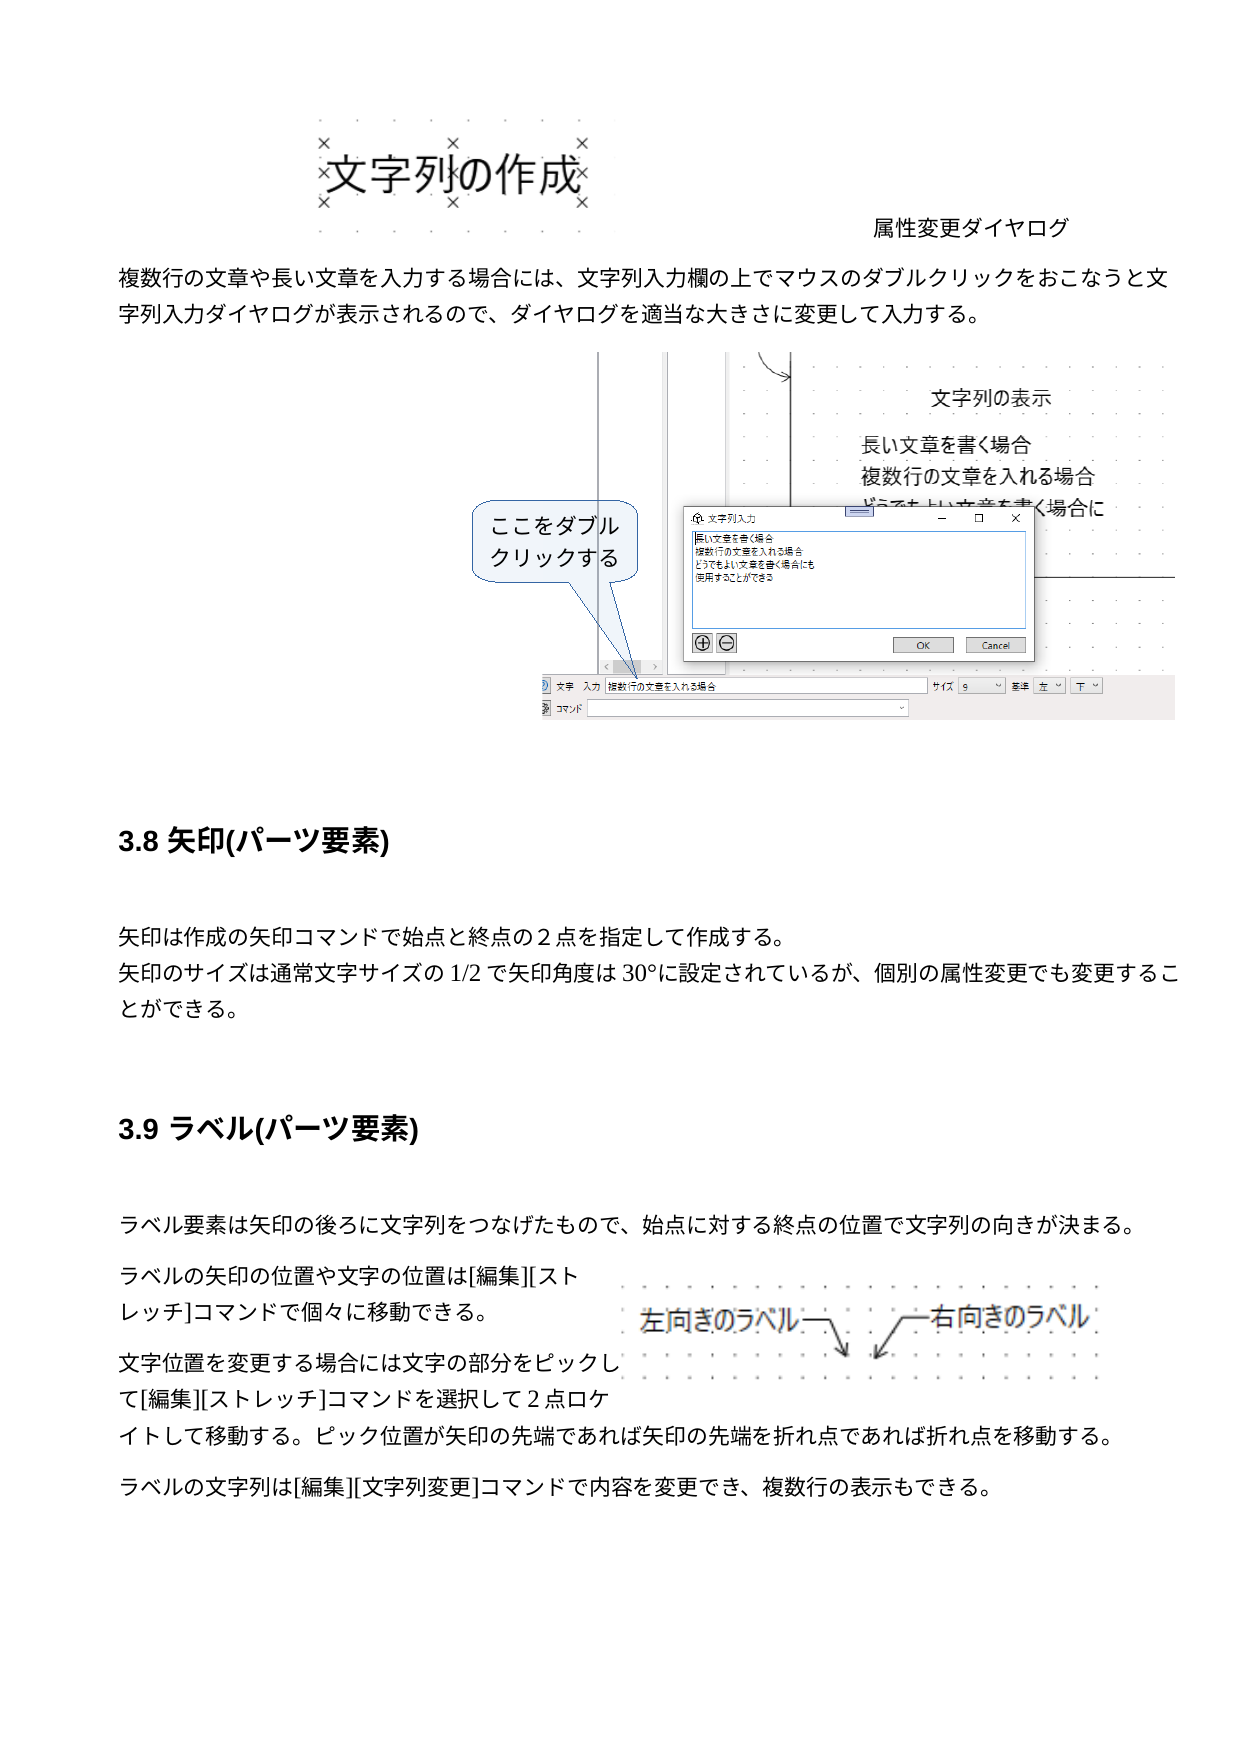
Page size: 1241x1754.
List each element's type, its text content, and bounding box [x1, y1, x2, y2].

subtitle 3.8 矢印(パーツ要素) [118, 817, 1187, 859]
text ラベルの文字列は[編集][文字列変更]コマンドで内容を変更でき、複数行の表示もできる。 [118, 1470, 1187, 1501]
text ラベル要素は矢印の後ろに文字列をつなげたもので、始点に対する終点の位置で文字列の向きが決まる。 [118, 1208, 1187, 1239]
picture [542, 352, 1175, 720]
picture [621, 1279, 1103, 1394]
text ラベルの矢印の位置や文字の位置は[編集][ストレッチ]コマンドで個々に移動できる。 [118, 1259, 1187, 1327]
subtitle 3.9 ラベル(パーツ要素) [118, 1106, 1187, 1148]
text 複数行の文章や長い文章を入力する場合には、文字列入力欄の上でマウスのダブルクリックをおこなうと文字列入力ダイヤログが表示されるので、ダイヤログを適当な大きさに変更して入力する。 [118, 261, 1187, 329]
picture [292, 101, 616, 241]
text 文字位置を変更する場合には文字の部分をピックして[編集][ストレッチ]コマンドを選択して2点ロケイトして移動する。ピック位置が矢印の先端であれば矢印の先端を折れ点であれば折れ点を移動する。 [118, 1346, 1187, 1451]
text 矢印は作成の矢印コマンドで始点と終点の２点を指定して作成する。 矢印のサイズは通常文字サイズの1/2で矢印角度は30°に設定されているが、個別の属性変更でも変更することができる。 [118, 920, 1187, 1024]
